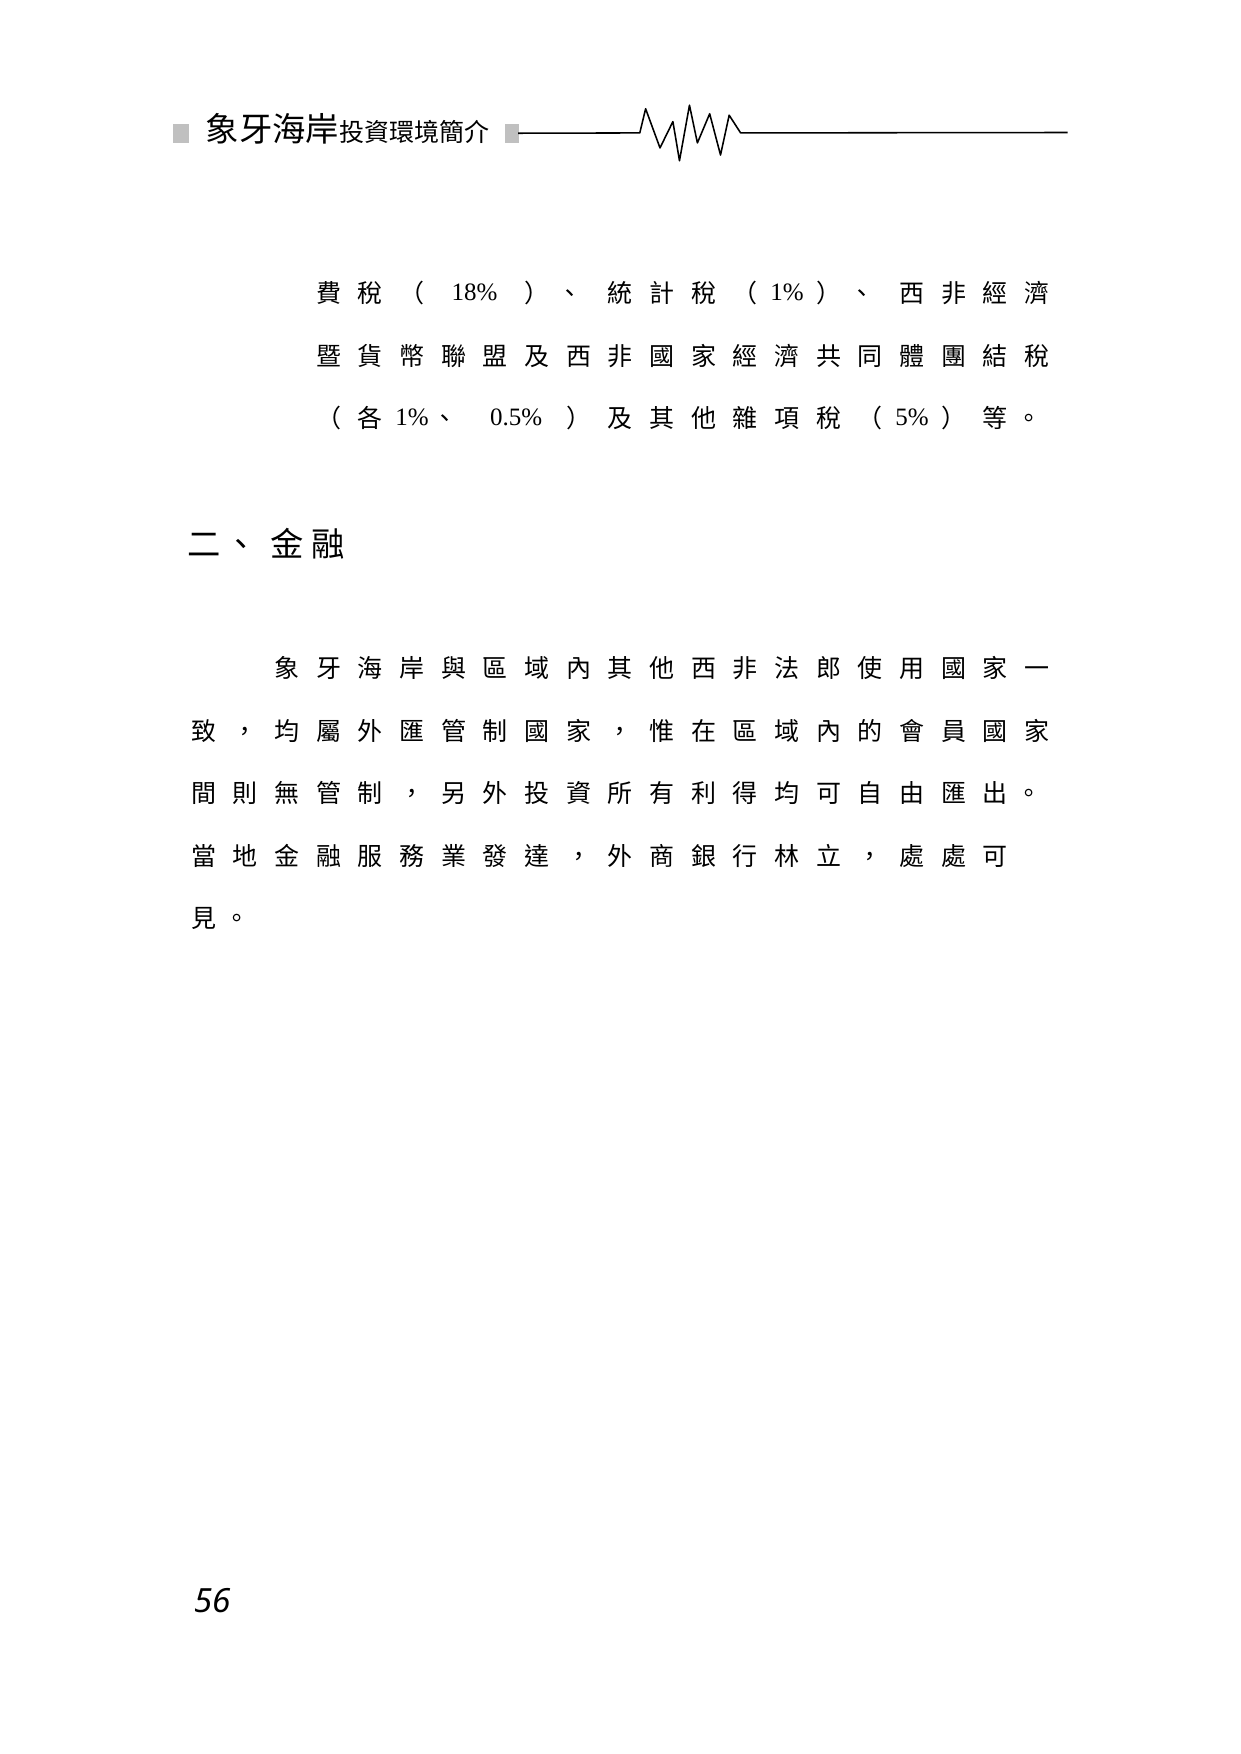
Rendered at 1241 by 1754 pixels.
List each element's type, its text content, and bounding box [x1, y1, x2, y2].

text 二、金融 [183, 500, 1058, 563]
text 象牙海岸與區域內其他西非法郎使用國家一致，均屬外匯管制國家，惟在區域內的會員國家間則無管制，另外投資所有利得均可自由匯出。當地金融服務業發達，外商銀行林立，處處可見。 [183, 625, 1058, 938]
text 費稅（18%）、統計稅（1%）、西非經濟暨貨幣聯盟及西非國家經濟共同體團結稅（各1%、0.5%）及其他雜項稅（5%）等。 [281, 250, 1058, 438]
